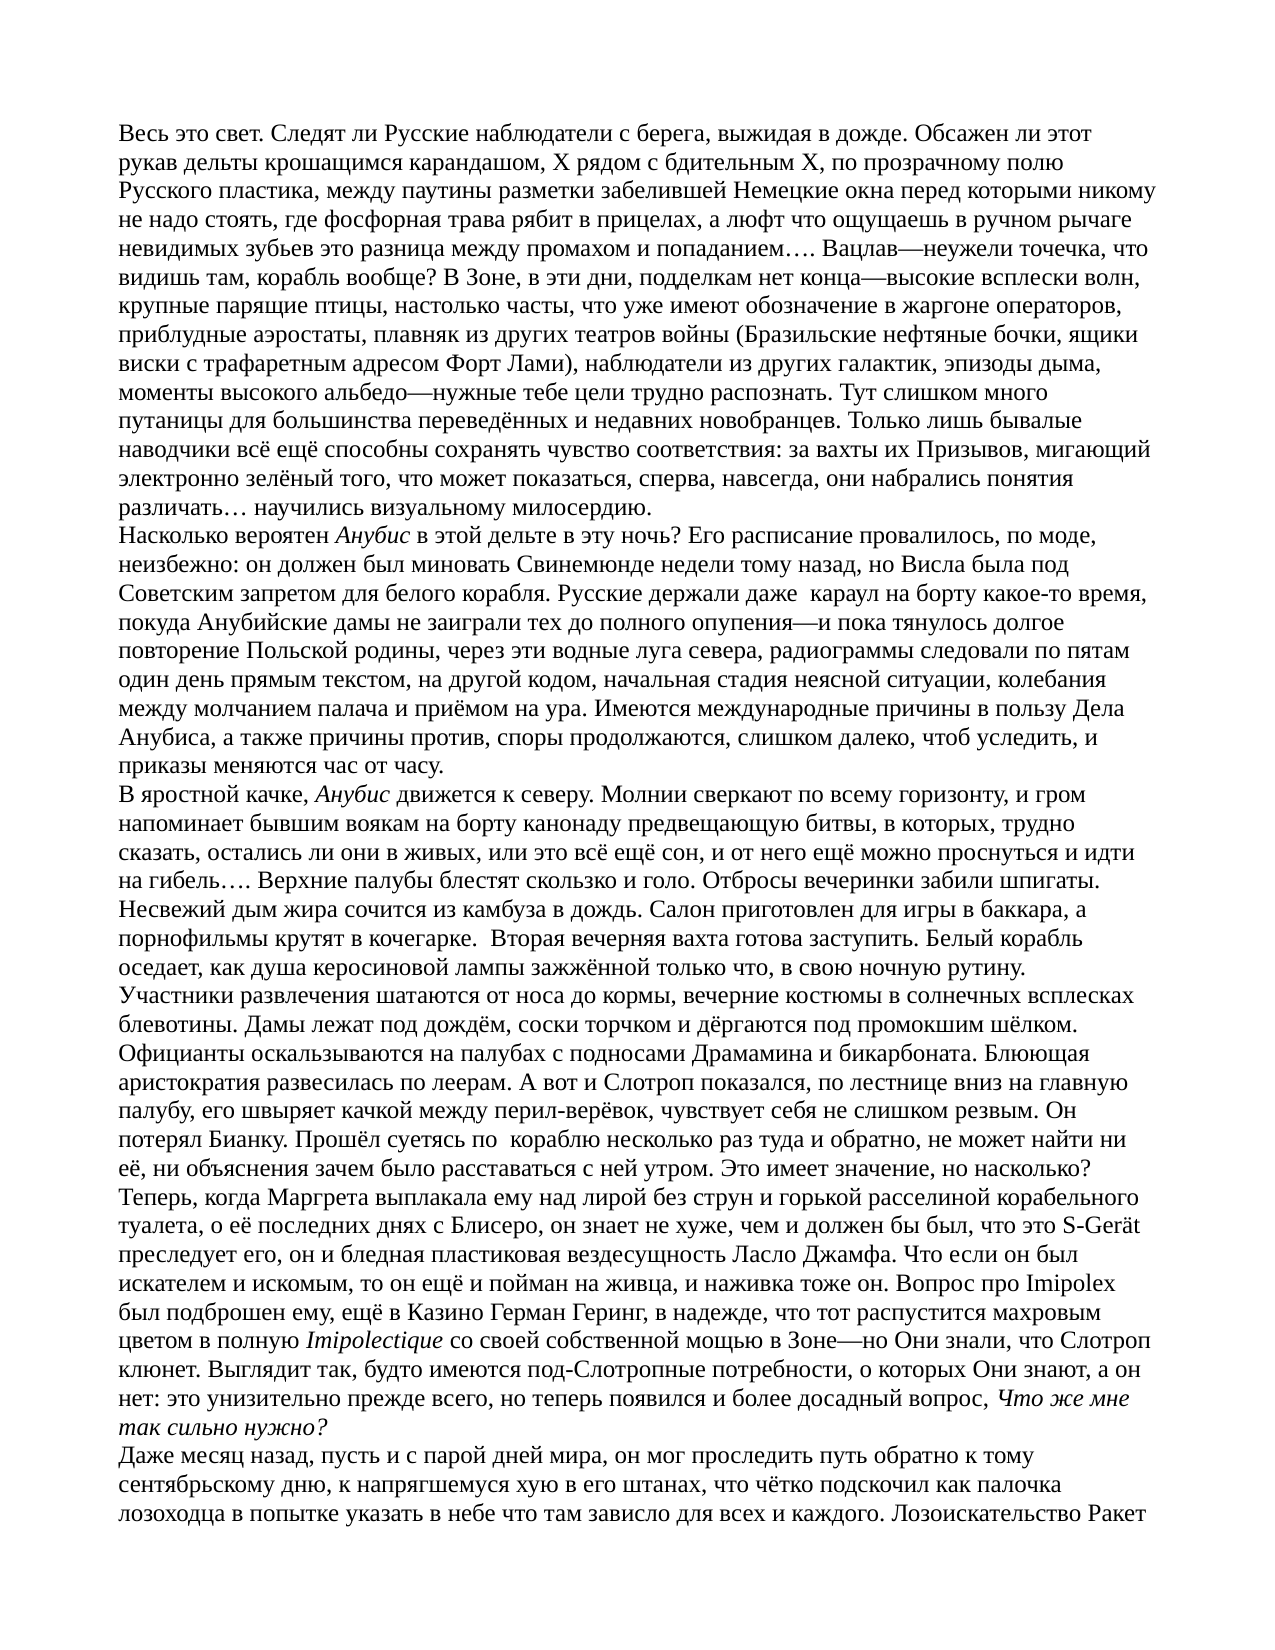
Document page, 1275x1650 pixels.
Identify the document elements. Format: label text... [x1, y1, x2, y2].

text Насколько вероятен Анубис в этой дельте в эту ночь? Его расписание провалилось, по моде, неизбежно: он должен был миновать Свинемюнде недели тому назад, но Висла была под Советским запретом для белого корабля. Русские держали даже караул на борту какое-то время, покуда Анубийские дамы не заиграли тех до полного опупения—и пока тянулось долгое повторение Польской родины, через эти водные луга севера, радиограммы следовали по пятам один день прямым текстом, на другой кодом, начальная стадия неясной ситуации, колебания между молчанием палача и приёмом на ура. Имеются международные причины в пользу Дела Анубиса, а также причины против, споры продолжаются, слишком далеко, чтоб уследить, и приказы меняются час от часу. [118, 521, 1157, 779]
text Участники развлечения шатаются от носа до кормы, вечерние костюмы в солнечных всплесках блевотины. Дамы лежат под дождём, соски торчком и дёргаются под промокшим шёлком. Официанты оскальзываются на палубах с подносами Драмамина и бикарбоната. Блюющая аристократия развесилась по леерам. А вот и Слотроп показался, по лестнице вниз на главную палубу, его швыряет качкой между перил-верёвок, чувствует себя не слишком резвым. Он потерял Бианку. Прошёл суетясь по кораблю несколько раз туда и обратно, не может найти ни её, ни объяснения зачем было расставаться с ней утром. Это имеет значение, но насколько? Теперь, когда Маргрета выплакала ему над лирой без струн и горькой расселиной корабельного туалета, о её последних днях с Блисеро, он знает не хуже, чем и должен бы был, что это S-Gerät преследует его, он и бледная пластиковая вездесущность Ласло Джамфа. Что если он был искателем и искомым, то он ещё и пойман на живца, и наживка тоже он. Вопрос про Imipolex был подброшен ему, ещё в Казино Герман Геринг, в надежде, что тот распустится махровым цветом в полную Imipolectique со своей собственной мощью в Зоне—но Они знали, что Слотроп клюнет. Выглядит так, будто имеются под-Слотропные потребности, о которых Они знают, а он нет: это унизительно прежде всего, но теперь появился и более досадный вопрос, Что же мне так сильно нужно? [118, 981, 1157, 1441]
text В яростной качке, Анубис движется к северу. Молнии сверкают по всему горизонту, и гром напоминает бывшим воякам на борту канонаду предвещающую битвы, в которых, трудно сказать, остались ли они в живых, или это всё ещё сон, и от него ещё можно проснуться и идти на гибель…. Верхние палубы блестят скользко и голо. Отбросы вечеринки забили шпигаты. Несвежий дым жира сочится из камбуза в дождь. Салон приготовлен для игры в баккара, а порнофильмы крутят в кочегарке. Вторая вечерняя вахта готова заступить. Белый корабль оседает, как душа керосиновой лампы зажжённой только что, в свою ночную рутину. [118, 779, 1157, 981]
text Даже месяц назад, пусть и с парой дней мира, он мог проследить путь обратно к тому сентябрьскому дню, к напрягшемуся хую в его штанах, что чётко подскочил как палочка лозоходца в попытке указать в небе что там зависло для всех и каждого. Лозоискательство Ракет [118, 1441, 1157, 1527]
text Весь это свет. Следят ли Русские наблюдатели с берега, выжидая в дожде. Обсажен ли этот рукав дельты крошащимся карандашом, Х рядом с бдительным Х, по прозрачному полю Русского пластика, между паутины разметки забелившей Немецкие окна перед которыми никому не надо стоять, где фосфорная трава рябит в прицелах, а люфт что ощущаешь в ручном рычаге невидимых зубьев это разница между промахом и попаданием…. Вацлав—неужели точечка, что видишь там, корабль вообще? В Зоне, в эти дни, подделкам нет конца—высокие всплески волн, крупные парящие птицы, настолько часты, что уже имеют обозначение в жаргоне операторов, приблудные аэростаты, плавняк из других театров войны (Бразильские нефтяные бочки, ящики виски с трафаретным адресом Форт Лами), наблюдатели из других галактик, эпизоды дыма, моменты высокого альбедо—нужные тебе цели трудно распознать. Тут слишком много путаницы для большинства переведённых и недавних новобранцев. Только лишь бывалые наводчики всё ещё способны сохранять чувство соответствия: за вахты их Призывов, мигающий электронно зелёный того, что может показаться, сперва, навсегда, они набрались понятия различать… научились визуальному милосердию. [118, 118, 1157, 521]
